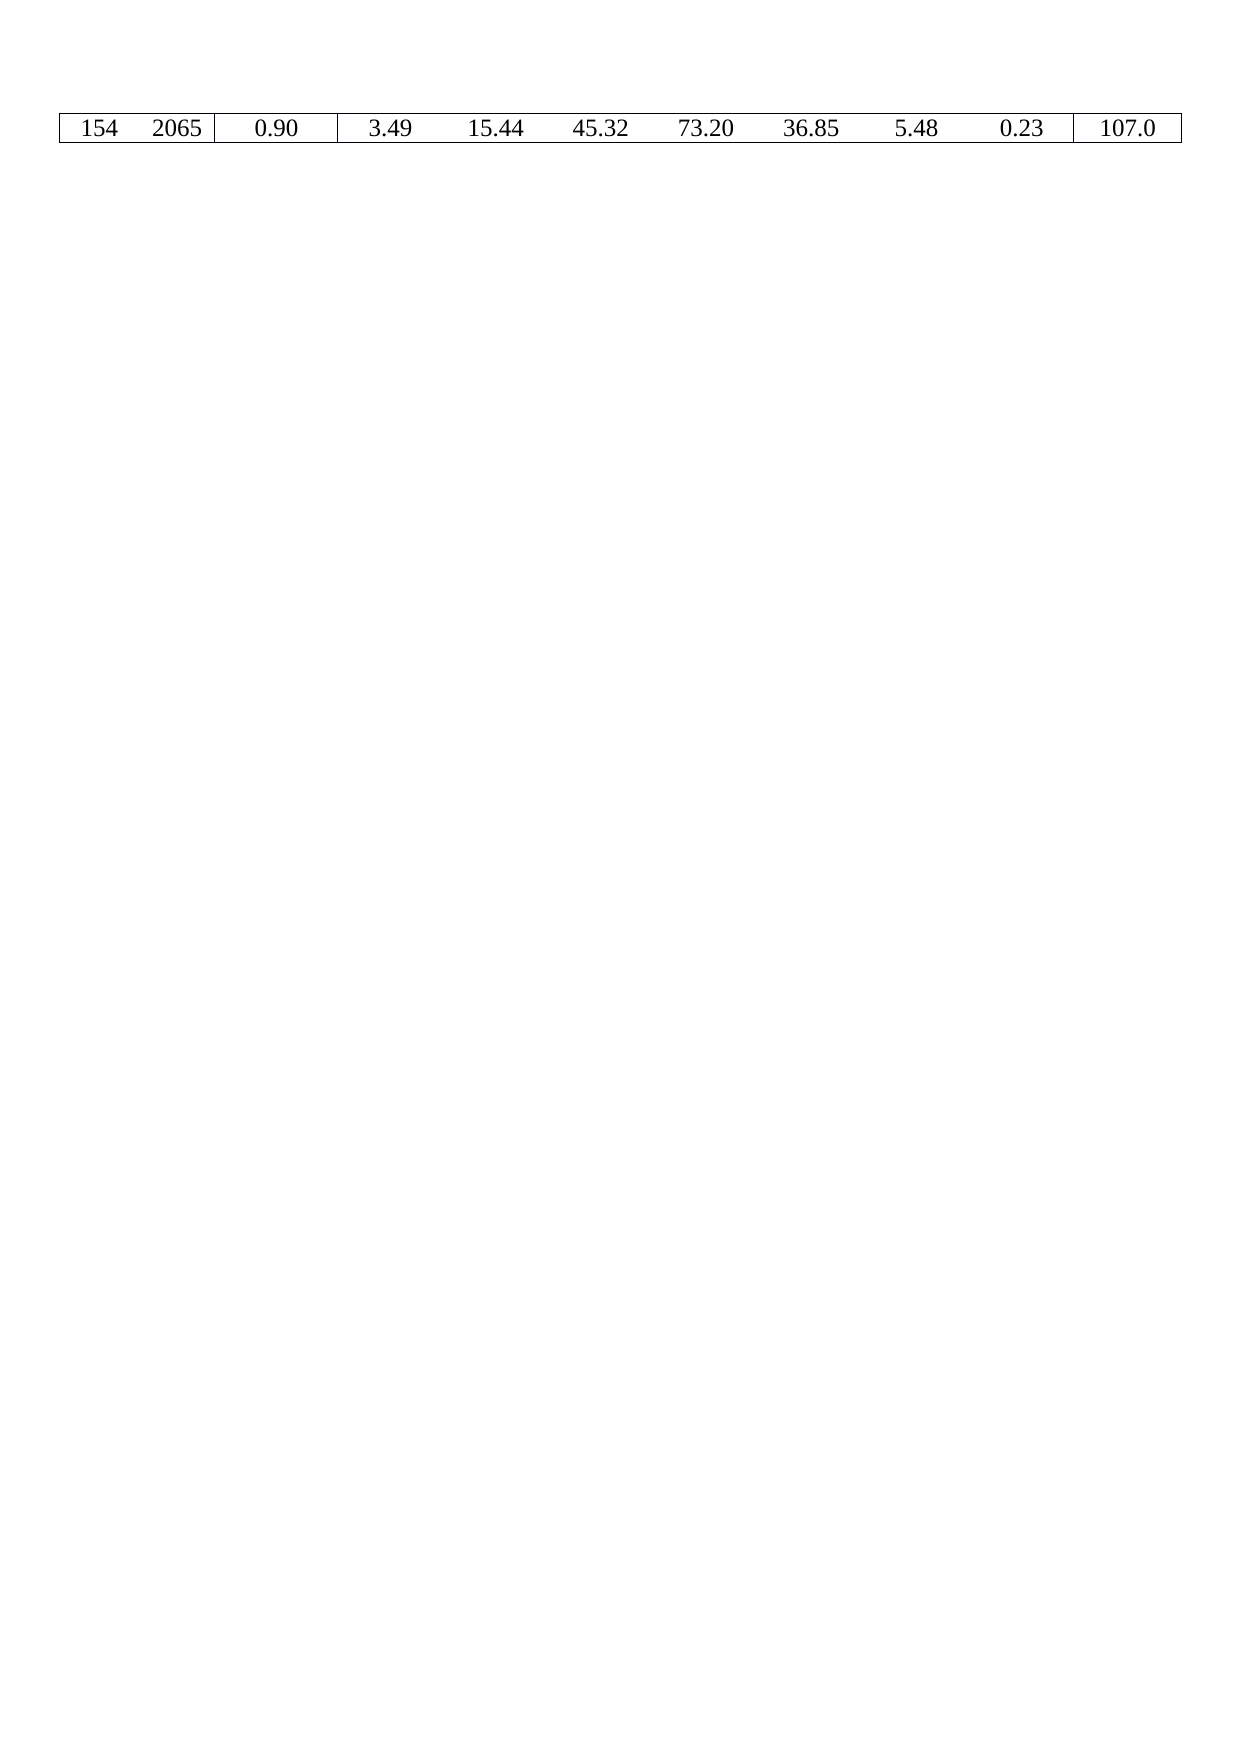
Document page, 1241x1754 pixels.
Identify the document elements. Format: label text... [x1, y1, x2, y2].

table_cell 2065 [139, 114, 214, 142]
table_cell 0.23 [969, 114, 1073, 142]
table_cell 45.32 [548, 114, 653, 142]
table_cell 73.20 [653, 114, 758, 142]
table_cell 15.44 [443, 114, 548, 142]
table_cell 36.85 [758, 114, 863, 142]
table_cell 3.49 [338, 114, 443, 142]
table_cell 154 [60, 114, 139, 142]
table_cell 0.90 [215, 114, 337, 142]
table_cell 107.0 [1074, 114, 1181, 142]
table_cell 5.48 [864, 114, 969, 142]
